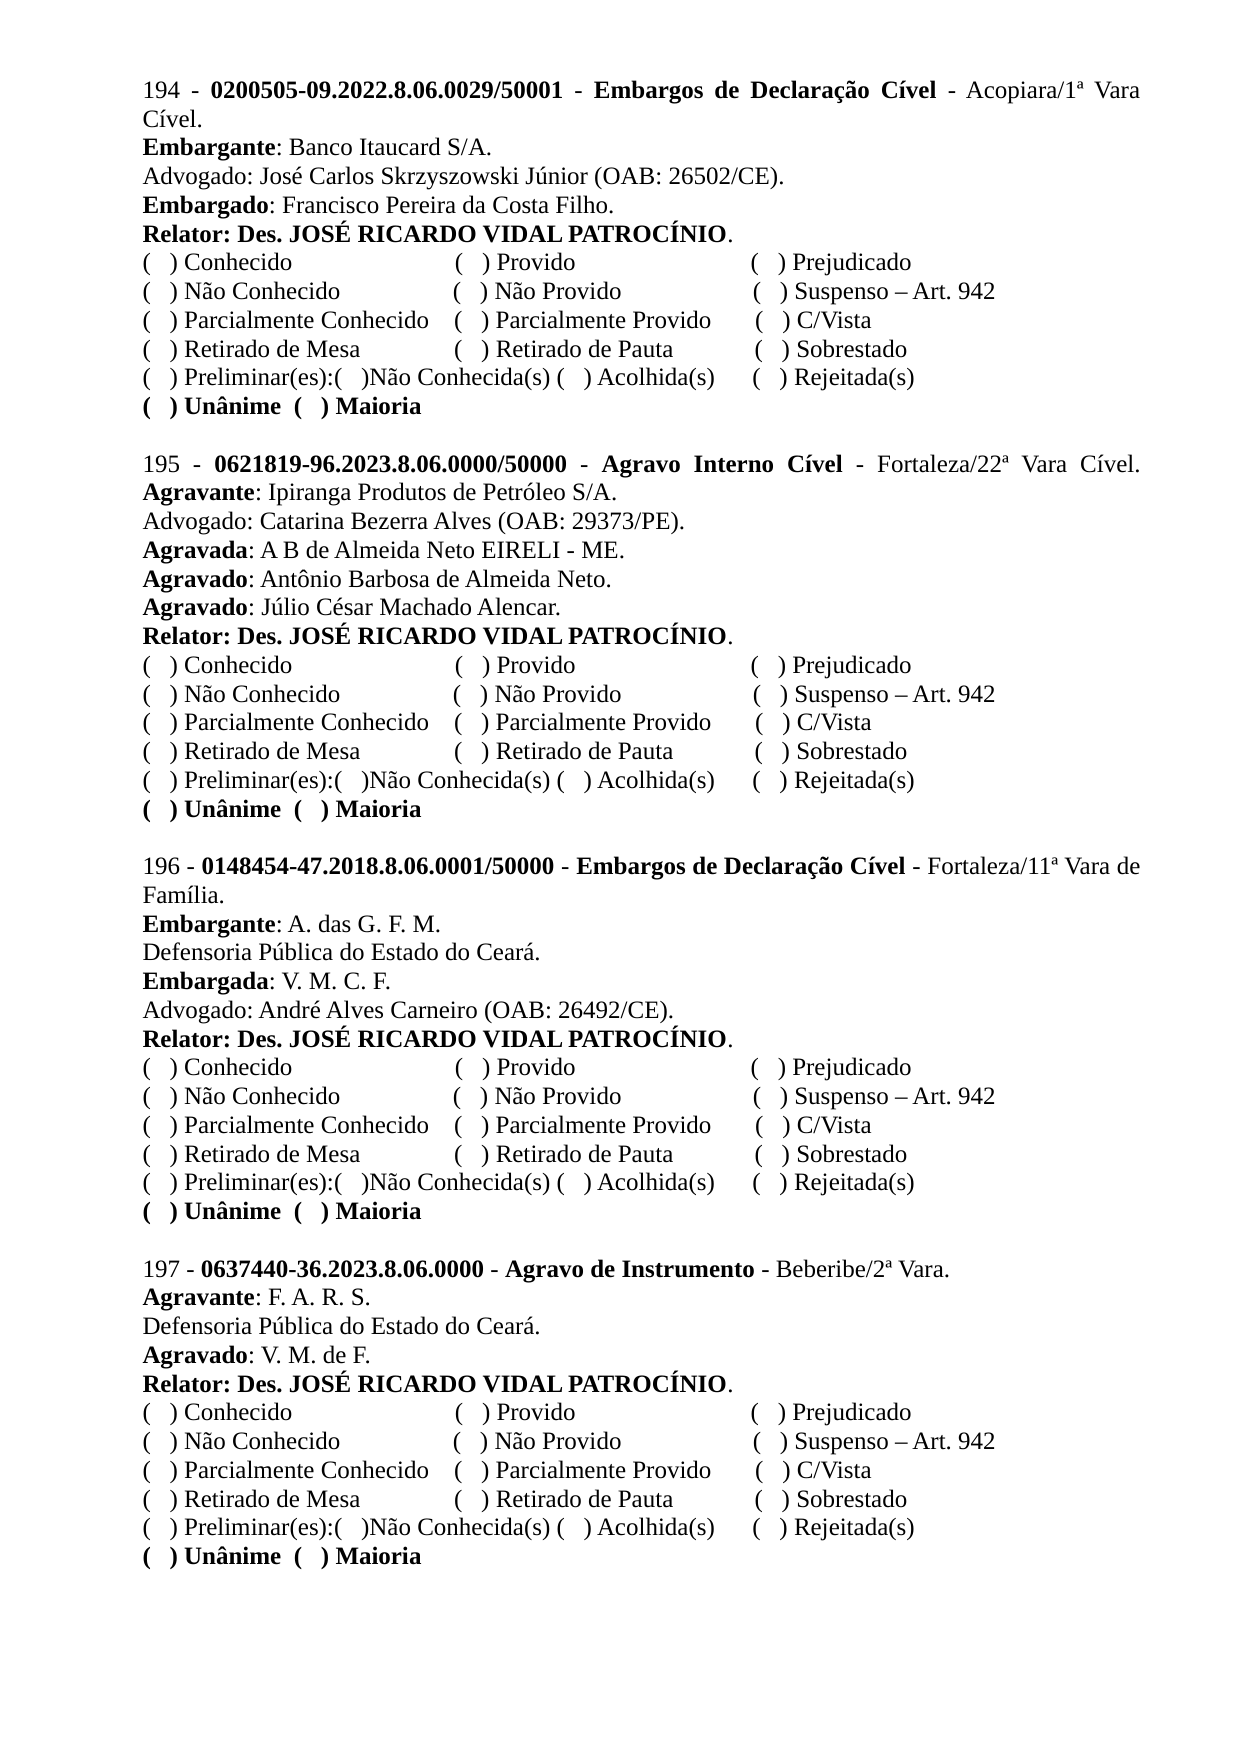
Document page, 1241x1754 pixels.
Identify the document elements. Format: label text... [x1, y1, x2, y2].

text ( ) Unânime ( ) Maioria [142, 391, 1158, 420]
text ( ) Conhecido ( ) Provido ( ) Prejudicado [142, 650, 1141, 679]
text ( ) Retirado de Mesa ( ) Retirado de Pauta ( ) Sobrestado [142, 736, 1158, 765]
text ( ) Não Conhecido ( ) Não Provido ( ) Suspenso – Art. 942 [142, 1081, 1158, 1110]
text Agravado: Júlio César Machado Alencar. [142, 592, 1141, 621]
text ( ) Parcialmente Conhecido ( ) Parcialmente Provido ( ) C/Vista [142, 707, 1158, 736]
text ( ) Não Conhecido ( ) Não Provido ( ) Suspenso – Art. 942 [142, 679, 1158, 707]
text ( ) Preliminar(es):( )Não Conhecida(s) ( ) Acolhida(s) ( ) Rejeitada(s) [142, 362, 1158, 391]
text ( ) Preliminar(es):( )Não Conhecida(s) ( ) Acolhida(s) ( ) Rejeitada(s) [142, 1512, 1158, 1541]
text ( ) Retirado de Mesa ( ) Retirado de Pauta ( ) Sobrestado [142, 334, 1158, 362]
text 195 - 0621819-96.2023.8.06.0000/50000 - Agravo Interno Cível - Fortaleza/22ª Vara Cível. Agravante: Ipiranga Produtos de Petróleo S/A. [142, 449, 1141, 506]
text Advogado: José Carlos Skrzyszowski Júnior (OAB: 26502/CE). [142, 161, 1141, 190]
text Defensoria Pública do Estado do Ceará. [142, 937, 1141, 966]
text ( ) Parcialmente Conhecido ( ) Parcialmente Provido ( ) C/Vista [142, 1110, 1158, 1139]
text ( ) Conhecido ( ) Provido ( ) Prejudicado [142, 1397, 1141, 1426]
text ( ) Conhecido ( ) Provido ( ) Prejudicado [142, 247, 1141, 276]
text ( ) Preliminar(es):( )Não Conhecida(s) ( ) Acolhida(s) ( ) Rejeitada(s) [142, 765, 1158, 794]
text Relator: Des. JOSÉ RICARDO VIDAL PATROCÍNIO. [142, 219, 1141, 247]
text 196 - 0148454-47.2018.8.06.0001/50000 - Embargos de Declaração Cível - Fortaleza/11ª Vara de Família. [142, 851, 1141, 909]
text Embargante: A. das G. F. M. [142, 909, 1141, 937]
text ( ) Retirado de Mesa ( ) Retirado de Pauta ( ) Sobrestado [142, 1484, 1158, 1512]
text Relator: Des. JOSÉ RICARDO VIDAL PATROCÍNIO. [142, 1024, 1141, 1052]
text ( ) Não Conhecido ( ) Não Provido ( ) Suspenso – Art. 942 [142, 276, 1158, 305]
text Agravante: F. A. R. S. [142, 1282, 1141, 1311]
text ( ) Parcialmente Conhecido ( ) Parcialmente Provido ( ) C/Vista [142, 1455, 1158, 1484]
text ( ) Unânime ( ) Maioria [142, 1541, 1158, 1570]
text Embargada: V. M. C. F. [142, 966, 1141, 995]
text Relator: Des. JOSÉ RICARDO VIDAL PATROCÍNIO. [142, 1369, 1141, 1397]
text Agravada: A B de Almeida Neto EIRELI - ME. [142, 535, 1141, 564]
text Embargado: Francisco Pereira da Costa Filho. [142, 190, 1141, 219]
text ( ) Unânime ( ) Maioria [142, 1196, 1158, 1225]
text Agravado: V. M. de F. [142, 1340, 1141, 1369]
text Advogado: André Alves Carneiro (OAB: 26492/CE). [142, 995, 1141, 1024]
text 194 - 0200505-09.2022.8.06.0029/50001 - Embargos de Declaração Cível - Acopiara/1ª Vara Cível. [142, 75, 1141, 132]
text Embargante: Banco Itaucard S/A. [142, 132, 1141, 161]
text Defensoria Pública do Estado do Ceará. [142, 1311, 1141, 1340]
text Agravado: Antônio Barbosa de Almeida Neto. [142, 564, 1141, 592]
text ( ) Conhecido ( ) Provido ( ) Prejudicado [142, 1052, 1141, 1081]
text ( ) Preliminar(es):( )Não Conhecida(s) ( ) Acolhida(s) ( ) Rejeitada(s) [142, 1167, 1158, 1196]
text ( ) Unânime ( ) Maioria [142, 794, 1158, 822]
text ( ) Parcialmente Conhecido ( ) Parcialmente Provido ( ) C/Vista [142, 305, 1158, 334]
text Relator: Des. JOSÉ RICARDO VIDAL PATROCÍNIO. [142, 621, 1141, 650]
text Advogado: Catarina Bezerra Alves (OAB: 29373/PE). [142, 506, 1141, 535]
text ( ) Não Conhecido ( ) Não Provido ( ) Suspenso – Art. 942 [142, 1426, 1158, 1455]
text 197 - 0637440-36.2023.8.06.0000 - Agravo de Instrumento - Beberibe/2ª Vara. [142, 1254, 1141, 1282]
text ( ) Retirado de Mesa ( ) Retirado de Pauta ( ) Sobrestado [142, 1139, 1158, 1167]
